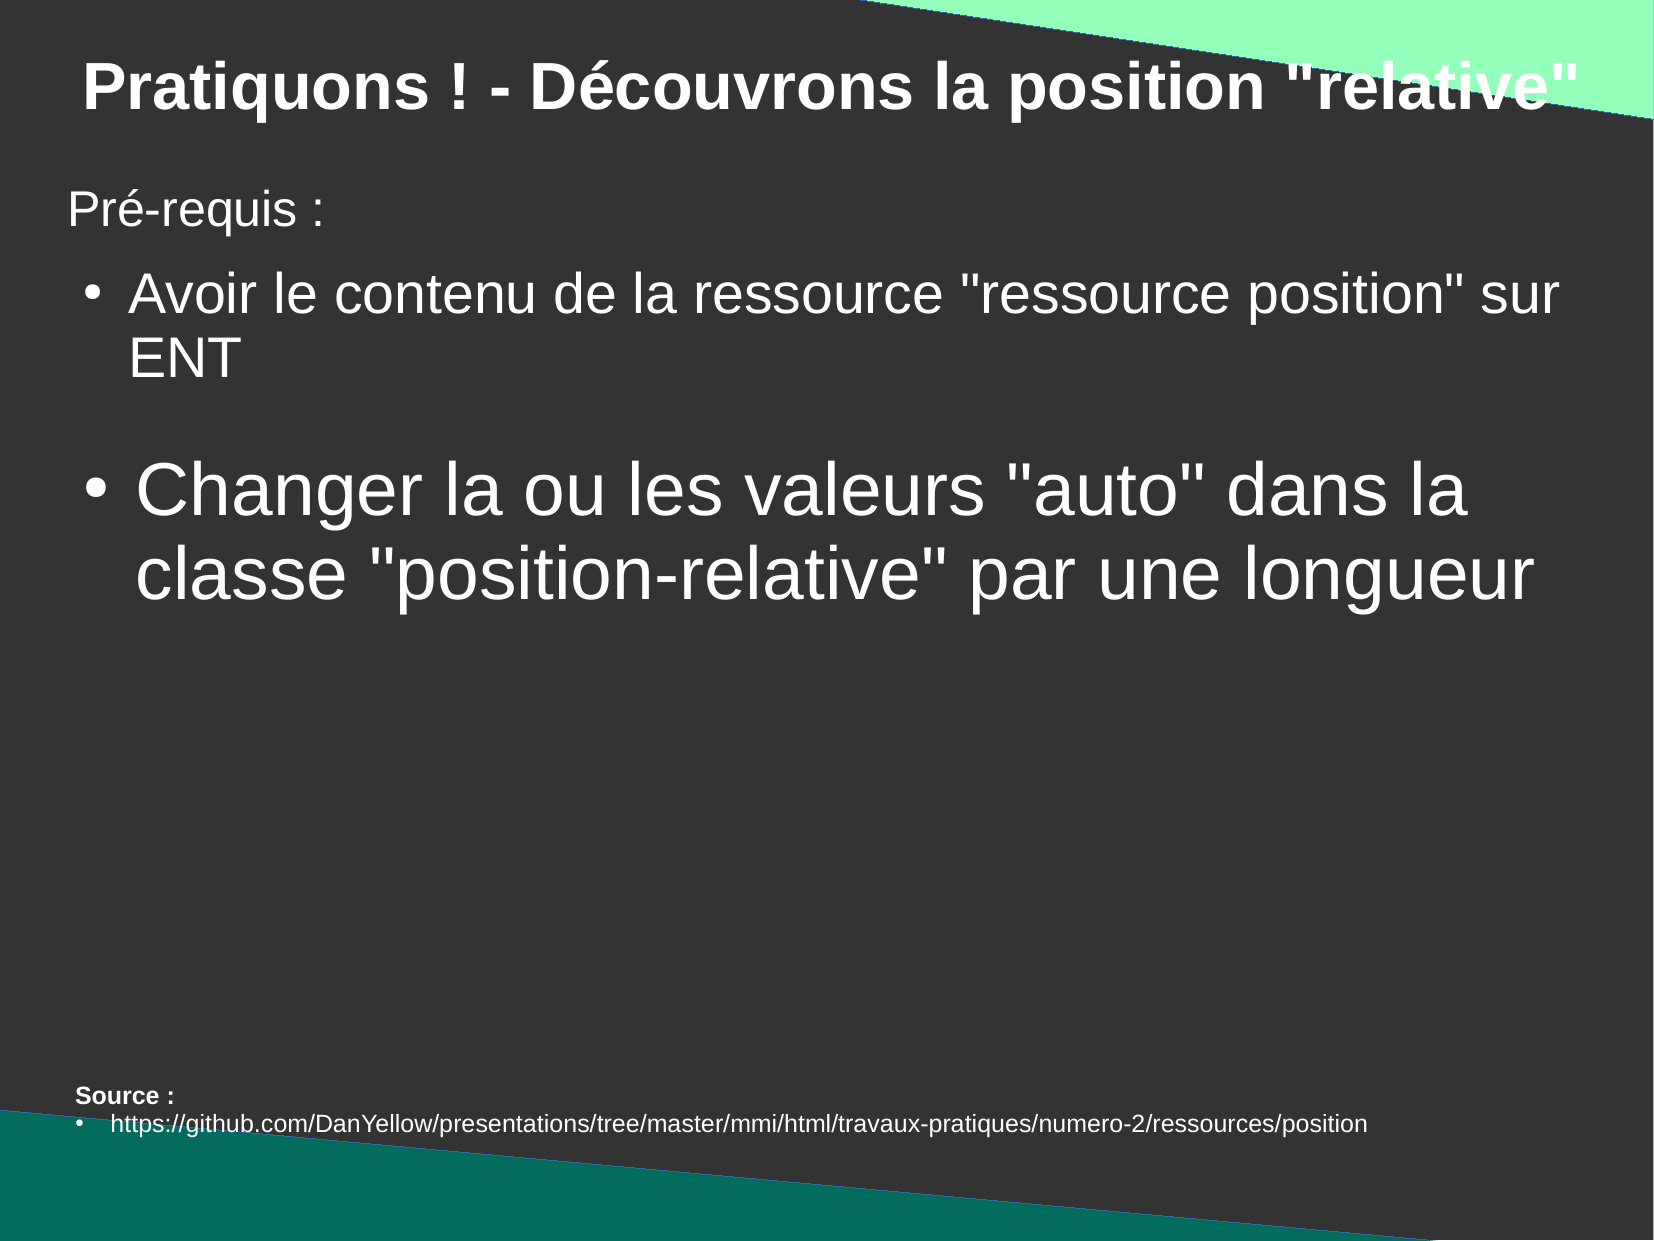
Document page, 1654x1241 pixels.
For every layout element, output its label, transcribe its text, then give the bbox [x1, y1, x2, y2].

title Pratiquons ! - Découvrons la position "relative" [82, 49, 1607, 180]
text_box [860, 0, 1654, 120]
list Changer la ou les valeurs "auto" dans la classe "position-relative" par une longueur [64, 447, 1589, 626]
list Pré-requis : Avoir le contenu de la ressource "ressource position" sur ENT [67, 180, 1607, 390]
text_box Source : https://github.com/DanYellow/presentations/tree/master/mmi/html/travaux-pratiques/numero-2/ressources/position [60, 1074, 1546, 1217]
